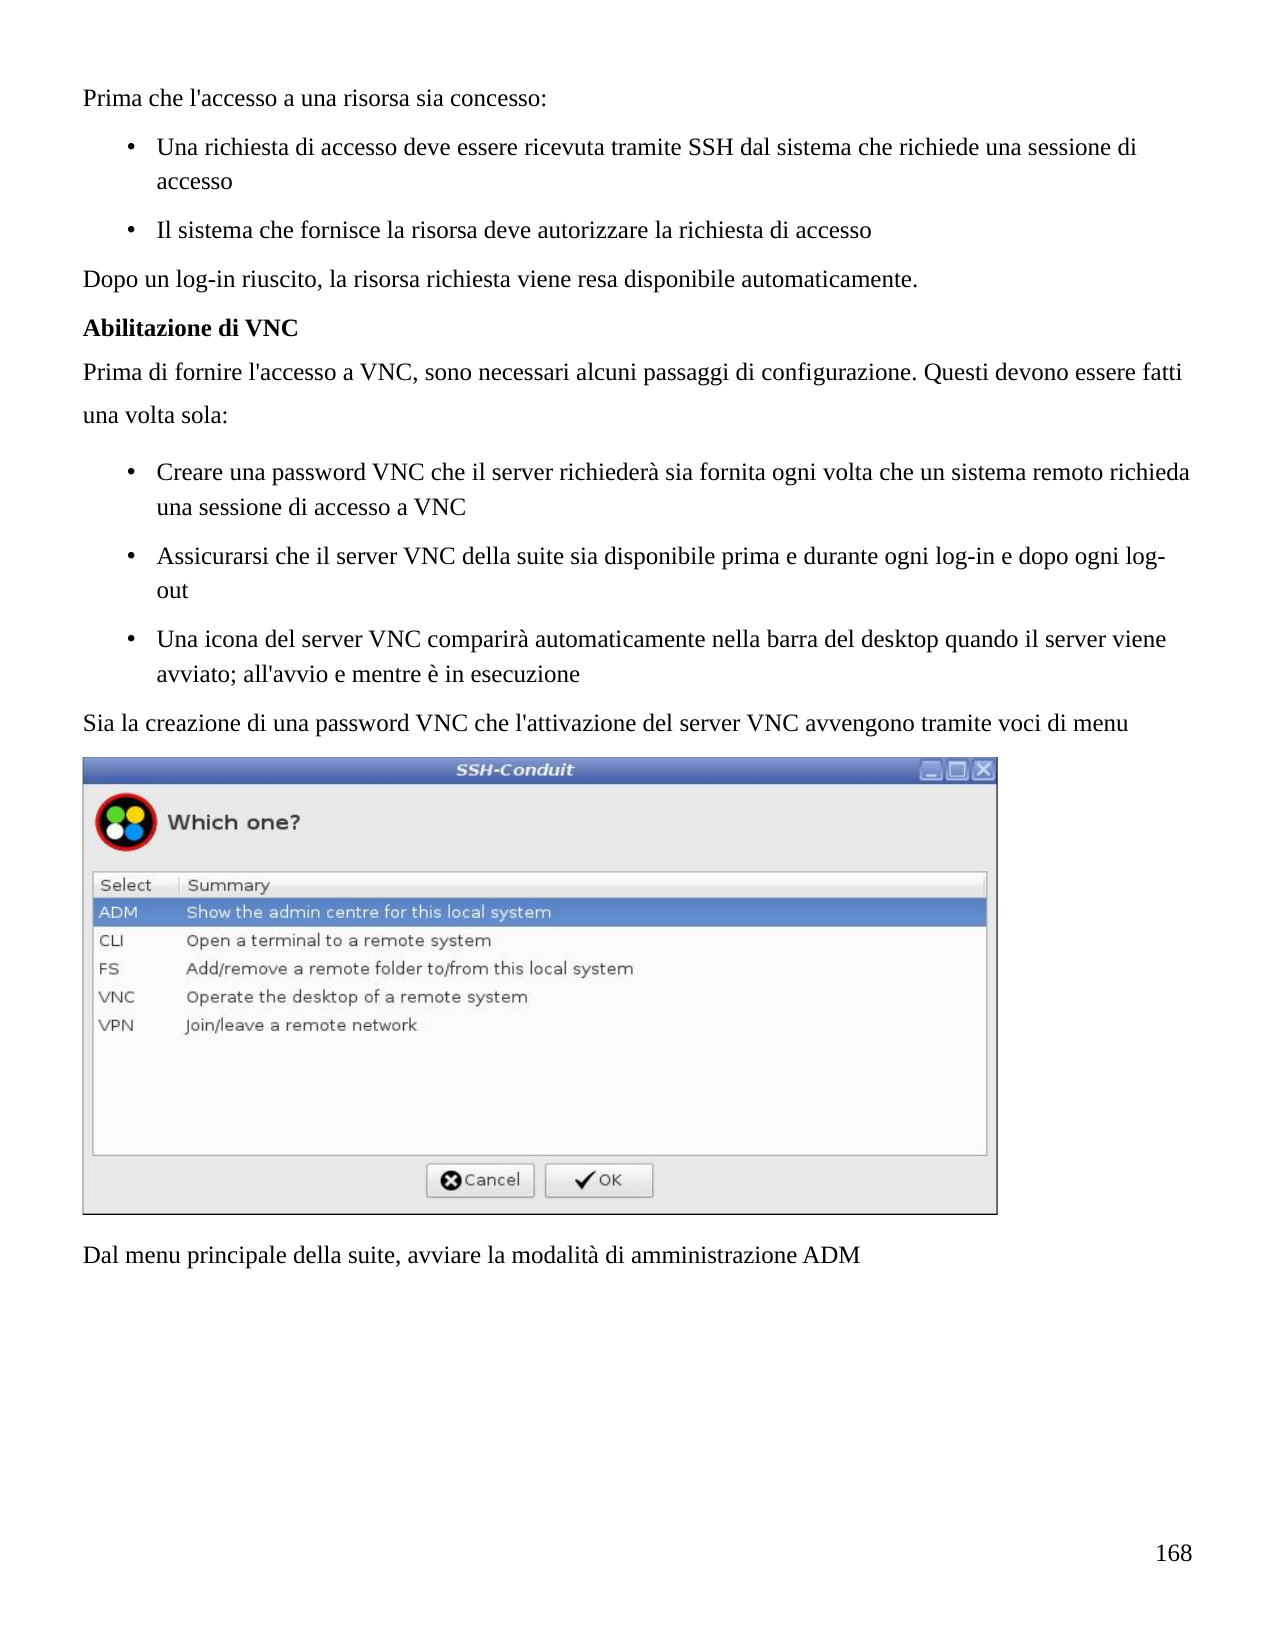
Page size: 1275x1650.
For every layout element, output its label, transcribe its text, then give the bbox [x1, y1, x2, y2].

picture [82, 757, 998, 1215]
text Sia la creazione di una password VNC che l'attivazione del server VNC avvengono tramite voci di menu [83, 708, 1192, 737]
text Prima che l'accesso a una risorsa sia concesso: [83, 83, 1192, 111]
list Assicurarsi che il server VNC della suite sia disponibile prima e durante ogni log-in e dopo ogni log-out [127, 541, 1192, 604]
text Prima di fornire l'accesso a VNC, sono necessari alcuni passaggi di configurazione. Questi devono essere fatti una volta sola: [83, 357, 1192, 428]
list Una icona del server VNC comparirà automaticamente nella barra del desktop quando il server viene avviato; all'avvio e mentre è in esecuzione [127, 624, 1192, 688]
list Una richiesta di accesso deve essere ricevuta tramite SSH dal sistema che richiede una sessione di accesso [127, 132, 1192, 195]
text Dal menu principale della suite, avviare la modalità di amministrazione ADM [83, 1240, 1192, 1269]
text Dopo un log-in riuscito, la risorsa richiesta viene resa disponibile automaticamente. [83, 264, 1192, 293]
list Creare una password VNC che il server richiederà sia fornita ogni volta che un sistema remoto richieda una sessione di accesso a VNC [127, 457, 1192, 521]
text Abilitazione di VNC [83, 313, 1192, 342]
list Il sistema che fornisce la risorsa deve autorizzare la richiesta di accesso [127, 215, 1192, 244]
